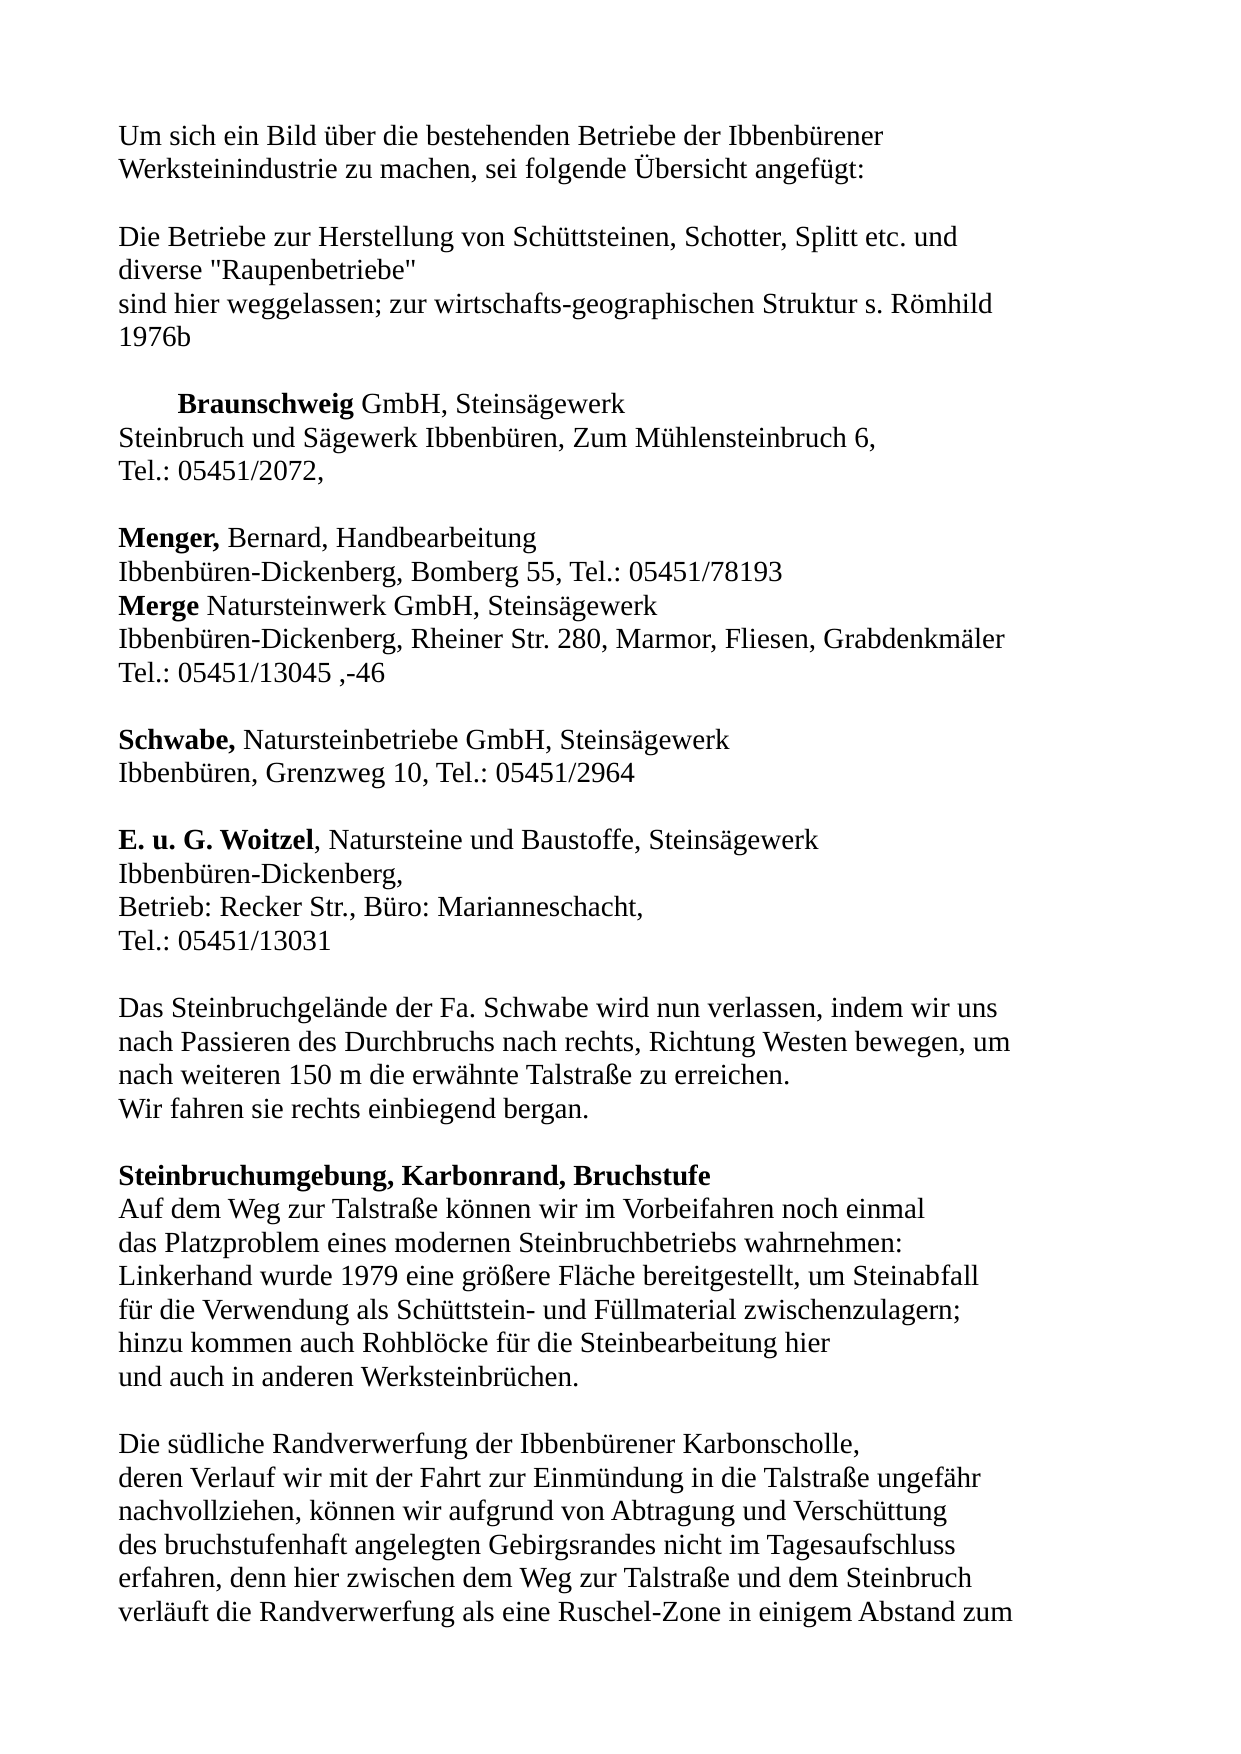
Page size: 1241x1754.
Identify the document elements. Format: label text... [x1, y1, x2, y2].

text Das Steinbruchgelände der Fa. Schwabe wird nun verlassen, indem wir uns nach Passieren des Durch­bruchs nach rechts, Richtung Westen bewegen, um nach weiteren 150 m die erwähnte Talstraße zu er­reichen. [118, 990, 1019, 1091]
text Ibbenbüren-Dickenberg, [118, 856, 1019, 889]
text Menger, Bernard, Handbearbeitung [118, 521, 1019, 554]
text deren Verlauf wir mit der Fahrt zur Ein­mündung in die Talstraße ungefähr nachvollziehen, können wir aufgrund von Abtragung und Verschüt­tung [118, 1460, 1019, 1527]
text das Platzproblem eines modernen Steinbruchbetriebs wahrnehmen: Linkerhand wurde 1979 eine größere Fläche bereitgestellt, um Steinab­fall für die Verwendung als Schüttstein- und Füllma­terial zwischenzulagern; hinzu kommen auch Roh­blöcke für die Steinbearbeitung hier [118, 1225, 1019, 1359]
text Ibbenbüren, Grenzweg 10, Tel.: 05451/2964 [118, 755, 1019, 789]
text E. u. G. Woitzel, Natursteine und Baustoffe, Steinsägewerk [118, 822, 1019, 856]
text Steinbruch und Sägewerk Ibbenbüren, Zum Mühlensteinbruch 6, [118, 420, 1019, 453]
text Betrieb: Recker Str., Büro: Marianneschacht, [118, 889, 1019, 923]
text Ibbenbüren-Dickenberg, Bomberg 55, Tel.: 05451/78193 [118, 554, 1019, 588]
text und auch in anderen Werksteinbrüchen. [118, 1359, 1019, 1393]
text Tel.: 05451/2072, [118, 453, 1019, 487]
text Tel.: 05451/13031 [118, 923, 1019, 957]
text Ibbenbüren-Dickenberg, Rheiner Str. 280, Marmor, Fliesen, Grabdenkmäler Tel.: 05451/13045 ,-46 [118, 621, 1019, 688]
text Merge Natursteinwerk GmbH, Steinsägewerk [118, 588, 1019, 621]
text Die Betriebe zur Herstellung von Schüttsteinen, Schotter, Splitt etc. und diverse "Raupenbetriebe" [118, 219, 1019, 286]
text Braunschweig GmbH, Steinsägewerk [118, 386, 1019, 420]
text Auf dem Weg zur Talstraße können wir im Vorbeifah­ren noch einmal [118, 1191, 1019, 1225]
text Steinbruchumgebung, Karbonrand, Bruchstufe [118, 1158, 1019, 1191]
text Die südliche Randverwerfung der Ibbenbürener Kar­bonscholle, [118, 1426, 1019, 1460]
text des bruchstufenhaft angelegten Gebirgsrandes nicht im Tagesaufschluss erfahren, denn hier zwi­schen dem Weg zur Talstraße und dem Steinbruch verläuft die Randverwerfung als eine Ruschel-Zone in einigem Abstand zum [118, 1527, 1019, 1627]
text Schwabe, Natursteinbetriebe GmbH, Steinsägewerk [118, 722, 1019, 755]
text Wir fahren sie rechts einbiegend bergan. [118, 1091, 1019, 1124]
text Um sich ein Bild über die bestehenden Betriebe der Ibbenbürener Werksteinindustrie zu machen, sei folgende Übersicht angefügt: [118, 118, 1019, 185]
text sind hier weggelassen; zur wirtschafts-geographischen Struktur s. Römhild 1976b [118, 286, 1019, 353]
